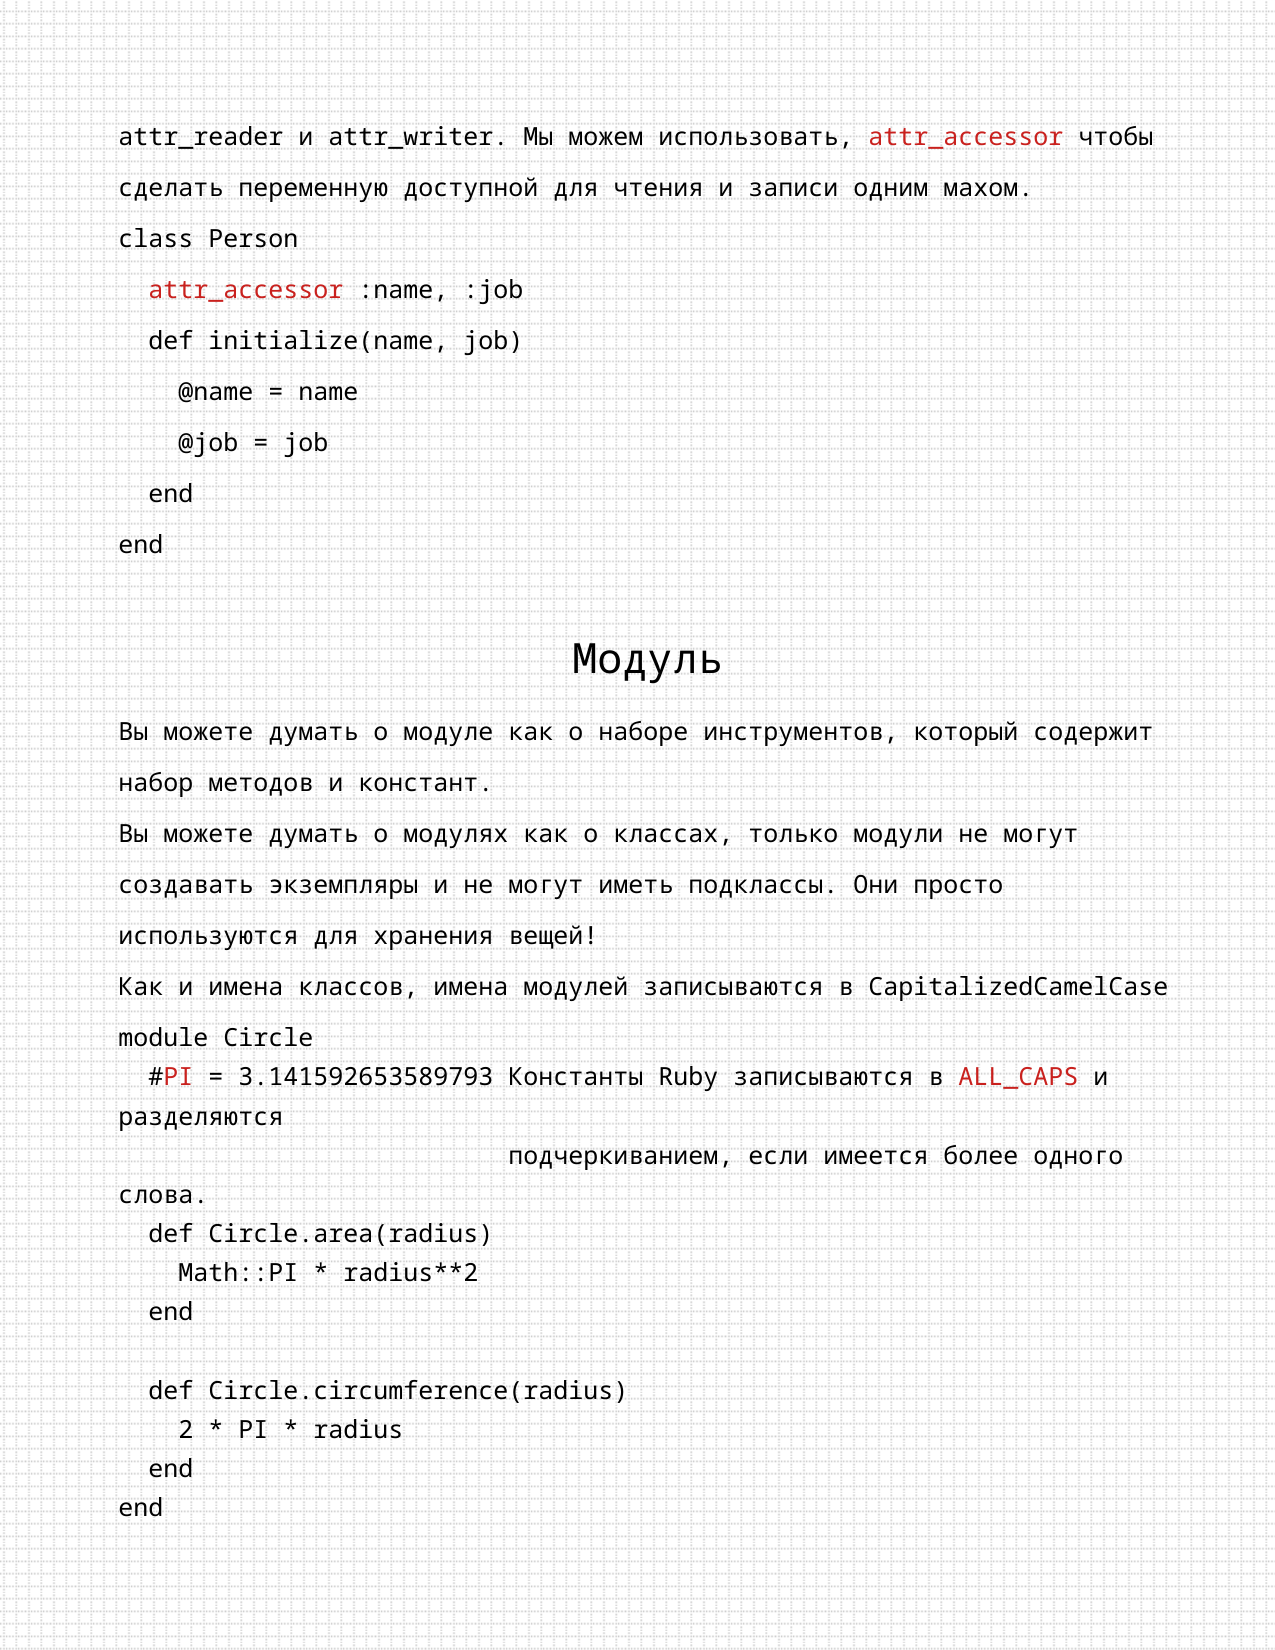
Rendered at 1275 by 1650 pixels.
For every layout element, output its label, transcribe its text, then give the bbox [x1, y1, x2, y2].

text Как и имена классов, имена модулей записываются в CapitalizedCamelCase [118, 969, 1176, 1003]
text Вы можете думать о модуле как о наборе инструментов, который содержит набор методов и констант. [118, 714, 1176, 799]
text end [118, 1294, 1176, 1328]
text @job = job [118, 424, 1176, 458]
text def Circle.area(radius) [118, 1216, 1176, 1250]
text Модуль [118, 628, 1176, 685]
text class Person [118, 220, 1176, 254]
text def initialize(name, job) [118, 322, 1176, 356]
text end [118, 475, 1176, 509]
text подчеркиванием, если имеется более одного слова. [118, 1137, 1176, 1211]
text Вы можете думать о модулях как о классах, только модули не могут создавать экземпляры и не могут иметь подклассы. Они просто используются для хранения вещей! [118, 816, 1176, 952]
text @name = name [118, 373, 1176, 407]
text attr_accessor :name, :job [118, 271, 1176, 305]
text module Circle [118, 1020, 1176, 1054]
text 2 * PI * radius [118, 1412, 1176, 1446]
text end [118, 1451, 1176, 1485]
text #PI = 3.141592653589793 Константы Ruby записываются в ALL_CAPS и разделяются [118, 1059, 1176, 1132]
text Math::PI * radius**2 [118, 1255, 1176, 1289]
text end [118, 1490, 1176, 1524]
text def Circle.circumference(radius) [118, 1372, 1176, 1406]
text end [118, 526, 1176, 561]
picture [0, 0, 1275, 1650]
text attr_reader и attr_writer. Мы можем использовать, attr_accessor чтобы сделать переменную доступной для чтения и записи одним махом. [118, 118, 1176, 203]
